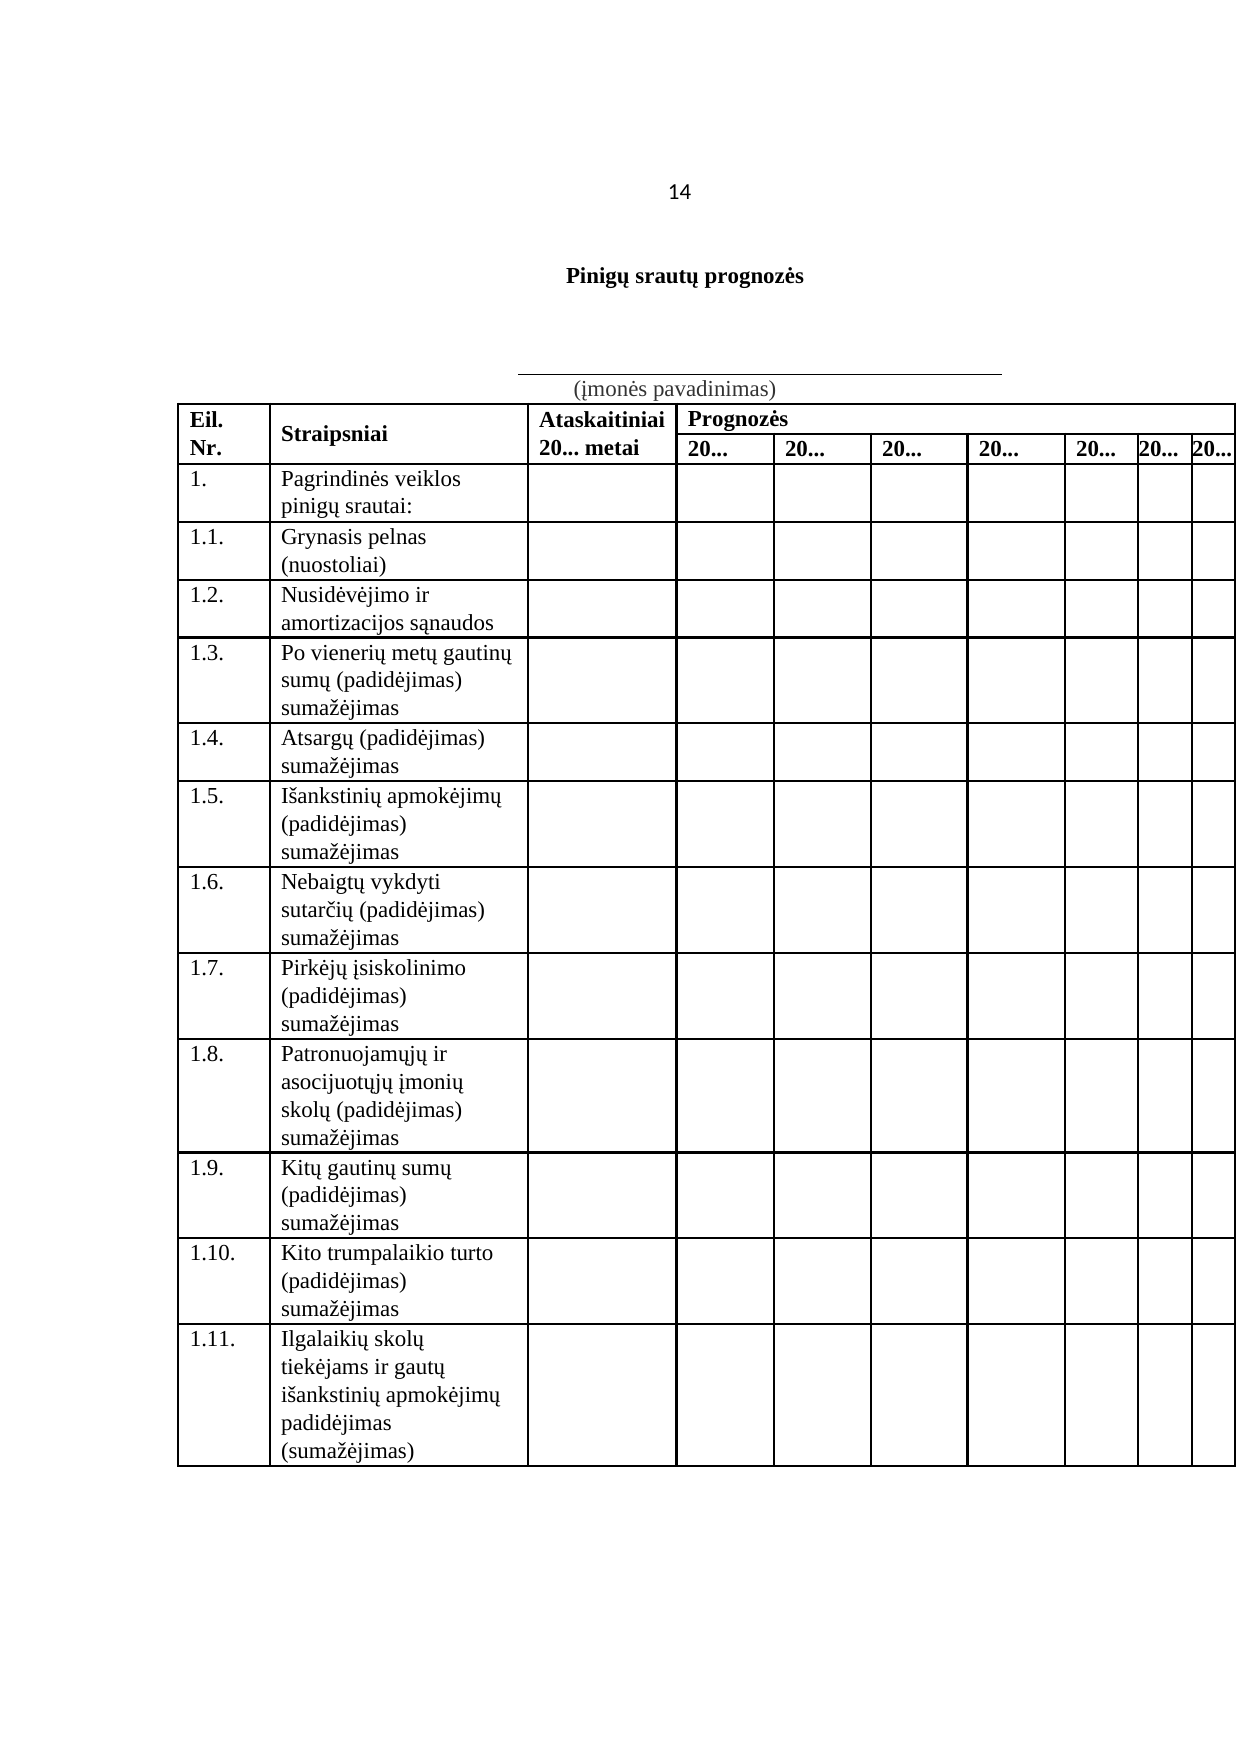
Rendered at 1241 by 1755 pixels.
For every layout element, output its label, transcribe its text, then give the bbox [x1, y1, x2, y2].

table_cell [872, 581, 966, 636]
table_cell Pagrindinės veiklos pinigų srautai: [271, 465, 527, 521]
table_cell [1193, 1325, 1234, 1465]
table_cell [1066, 954, 1137, 1038]
table_cell [1065, 346, 1069, 373]
table_cell Straipsniai [271, 405, 527, 463]
table_cell [1066, 1040, 1137, 1151]
table_cell 20... [872, 435, 966, 463]
table_cell [678, 1239, 773, 1323]
table_cell [872, 954, 966, 1038]
table_cell [1195, 318, 1235, 346]
table_cell [270, 374, 301, 402]
table_cell [775, 581, 870, 636]
table_cell [1065, 318, 1069, 346]
table_cell [1141, 290, 1194, 318]
table_cell 20... [678, 435, 773, 463]
table_cell [518, 318, 542, 346]
table_cell [1141, 374, 1192, 402]
table_cell Atsargų (padidėjimas) sumažėjimas [271, 724, 527, 780]
table_cell 1.4. [179, 724, 269, 780]
table_cell [766, 318, 831, 346]
table_cell [678, 581, 773, 636]
table_cell [178, 346, 269, 373]
table_cell [1139, 724, 1191, 780]
table_cell [1066, 1239, 1137, 1323]
table_cell 1.11. [179, 1325, 269, 1465]
table_cell [678, 724, 773, 780]
table_cell [529, 724, 675, 780]
table_cell [1193, 868, 1234, 952]
table_cell [529, 1239, 675, 1323]
table_cell [566, 318, 591, 346]
table_cell [969, 1040, 1064, 1151]
table_cell [301, 290, 1069, 318]
table_cell [591, 318, 614, 346]
table_cell [1066, 639, 1137, 722]
table_cell [872, 782, 966, 866]
table_header [1195, 234, 1235, 290]
table_cell [1002, 318, 1064, 346]
table_cell [969, 523, 1064, 578]
table_cell [1139, 782, 1191, 866]
table_cell [391, 346, 433, 373]
table_cell [872, 1325, 966, 1465]
table_cell [831, 346, 917, 373]
table_cell Po vienerių metų gautinų sumų (padidėjimas) sumažėjimas [271, 639, 527, 722]
table_cell 20... [775, 435, 870, 463]
table_cell [678, 1040, 773, 1151]
table_cell [301, 374, 349, 402]
table_cell [969, 581, 1064, 636]
table_cell [178, 374, 269, 402]
table_cell [1193, 523, 1234, 578]
table_cell [1139, 868, 1191, 952]
table_header [178, 234, 269, 290]
table_cell [831, 318, 917, 346]
table_cell [301, 318, 349, 346]
table_cell [1066, 1325, 1137, 1465]
table_cell [391, 374, 433, 402]
table_cell [1139, 1040, 1191, 1151]
table_cell [1069, 374, 1138, 402]
table_cell [1066, 868, 1137, 952]
table_cell [917, 375, 1002, 402]
table_cell [775, 1154, 870, 1237]
table_cell [1066, 782, 1137, 866]
table_cell [1195, 374, 1235, 402]
table_cell [434, 318, 476, 346]
table_cell Nusidėvėjimo ir amortizacijos sąnaudos [271, 581, 527, 636]
table_cell [1193, 581, 1234, 636]
table_cell [391, 318, 433, 346]
table_cell [775, 724, 870, 780]
table_cell [1193, 782, 1234, 866]
table_cell [1193, 465, 1234, 521]
table_cell Kitų gautinų sumų (padidėjimas) sumažėjimas [271, 1154, 527, 1237]
table_cell [1139, 1154, 1191, 1237]
table_cell [1066, 1154, 1137, 1237]
table_cell 1.10. [179, 1239, 269, 1323]
table_cell [349, 346, 391, 373]
table_cell [615, 318, 686, 346]
table_cell [529, 523, 675, 578]
table_cell [529, 465, 675, 521]
table_cell [872, 465, 966, 521]
table_cell [775, 465, 870, 521]
table_cell [349, 374, 391, 402]
table_cell Kito trumpalaikio turto (padidėjimas) sumažėjimas [271, 1239, 527, 1323]
table_cell [775, 954, 870, 1038]
table_cell [1193, 1154, 1234, 1237]
table_cell [969, 1325, 1064, 1465]
table_cell Išankstinių apmokėjimų (padidėjimas) sumažėjimas [271, 782, 527, 866]
table_cell [301, 346, 349, 373]
table_cell [775, 639, 870, 722]
table_cell [1069, 290, 1141, 318]
table_cell [529, 1154, 675, 1237]
table_cell [518, 346, 831, 373]
table_cell [678, 523, 773, 578]
table_cell [969, 639, 1064, 722]
table_cell [1193, 639, 1234, 722]
table_cell [476, 346, 518, 373]
table_cell [1066, 724, 1137, 780]
table_cell [543, 318, 566, 346]
table_cell 1.7. [179, 954, 269, 1038]
table_cell [969, 465, 1064, 521]
table_cell [529, 639, 675, 722]
table_header [1069, 234, 1141, 290]
table_cell [775, 782, 870, 866]
table_cell Prognozės [678, 405, 1234, 432]
table_cell [1066, 465, 1137, 521]
table_cell [1141, 318, 1192, 346]
table_cell 1.8. [179, 1040, 269, 1151]
table_cell [1139, 639, 1191, 722]
table_header Pinigų srautų prognozės [301, 234, 1069, 290]
table_cell [1195, 346, 1235, 373]
table_cell [678, 1325, 773, 1465]
table_cell [775, 1325, 870, 1465]
table_cell 1.2. [179, 581, 269, 636]
table_cell [775, 868, 870, 952]
table_cell [678, 954, 773, 1038]
table_cell [1002, 346, 1064, 373]
table_cell [1195, 290, 1235, 318]
table_cell [831, 375, 917, 402]
table_cell [1139, 523, 1191, 578]
table_cell [1139, 1325, 1191, 1465]
table_cell [1069, 318, 1138, 346]
table_cell Ataskaitiniai 20... metai [529, 405, 675, 463]
table_cell [872, 868, 966, 952]
table_cell [969, 954, 1064, 1038]
table_cell [917, 318, 1002, 346]
table_cell [1069, 346, 1138, 373]
table_cell [678, 465, 773, 521]
table_cell [678, 1154, 773, 1237]
table_cell [1193, 724, 1234, 780]
table_cell [872, 1239, 966, 1323]
table_cell [178, 290, 269, 318]
table_cell [1139, 581, 1191, 636]
table_cell [969, 1154, 1064, 1237]
table_cell [529, 1040, 675, 1151]
table_cell 1.1. [179, 523, 269, 578]
table_cell 1.3. [179, 639, 269, 722]
table_cell [1065, 374, 1069, 402]
table_cell [529, 954, 675, 1038]
table_cell [476, 318, 518, 346]
table_cell [529, 581, 675, 636]
table_cell [1139, 954, 1191, 1038]
table_cell [1141, 346, 1192, 373]
table_cell 20... [1139, 435, 1191, 463]
table_cell 1.6. [179, 868, 269, 952]
table_cell 1.5. [179, 782, 269, 866]
table_cell 20... [1193, 435, 1234, 463]
table_cell Eil. Nr. [179, 405, 269, 463]
table_cell [969, 724, 1064, 780]
table_cell Nebaigtų vykdyti sutarčių (padidėjimas) sumažėjimas [271, 868, 527, 952]
table_cell Ilgalaikių skolų tiekėjams ir gautų išankstinių apmokėjimų padidėjimas (sumažėjimas) [271, 1325, 527, 1465]
table_cell [678, 782, 773, 866]
table_cell [678, 639, 773, 722]
table_header [270, 234, 301, 290]
table_cell [872, 1040, 966, 1151]
table_cell [969, 868, 1064, 952]
table_cell [872, 639, 966, 722]
table_cell [872, 724, 966, 780]
table_cell 20... [1066, 435, 1137, 463]
table_cell [872, 1154, 966, 1237]
table_cell [1193, 954, 1234, 1038]
table_cell [1139, 1239, 1191, 1323]
table_cell [529, 868, 675, 952]
table_cell 1.9. [179, 1154, 269, 1237]
table_cell [434, 346, 476, 373]
table_cell [349, 318, 391, 346]
table_cell [969, 1239, 1064, 1323]
table_cell 20... [969, 435, 1064, 463]
table_cell [270, 346, 301, 373]
table_cell (įmonės pavadinimas) [518, 375, 831, 402]
table_cell [1139, 465, 1191, 521]
table_cell [872, 523, 966, 578]
table_cell [686, 318, 766, 346]
table_cell 1. [179, 465, 269, 521]
table_cell [270, 290, 301, 318]
table_cell [270, 318, 301, 346]
table_cell [678, 868, 773, 952]
table_header [1141, 234, 1194, 290]
table_cell Grynasis pelnas (nuostoliai) [271, 523, 527, 578]
table_cell [529, 782, 675, 866]
table_cell [178, 318, 269, 346]
table_cell [1066, 523, 1137, 578]
table_cell [1193, 1239, 1234, 1323]
table_cell [775, 523, 870, 578]
table_cell [969, 782, 1064, 866]
table_cell [775, 1040, 870, 1151]
table_cell [476, 374, 518, 402]
table_cell Pirkėjų įsiskolinimo (padidėjimas) sumažėjimas [271, 954, 527, 1038]
table_cell [529, 1325, 675, 1465]
table_cell [1002, 374, 1064, 402]
table_cell [775, 1239, 870, 1323]
table_cell [1193, 1040, 1234, 1151]
table_cell Patronuojamųjų ir asocijuotųjų įmonių skolų (padidėjimas) sumažėjimas [271, 1040, 527, 1151]
table_cell [1066, 581, 1137, 636]
table_cell [434, 374, 476, 402]
table_cell [917, 346, 1002, 373]
